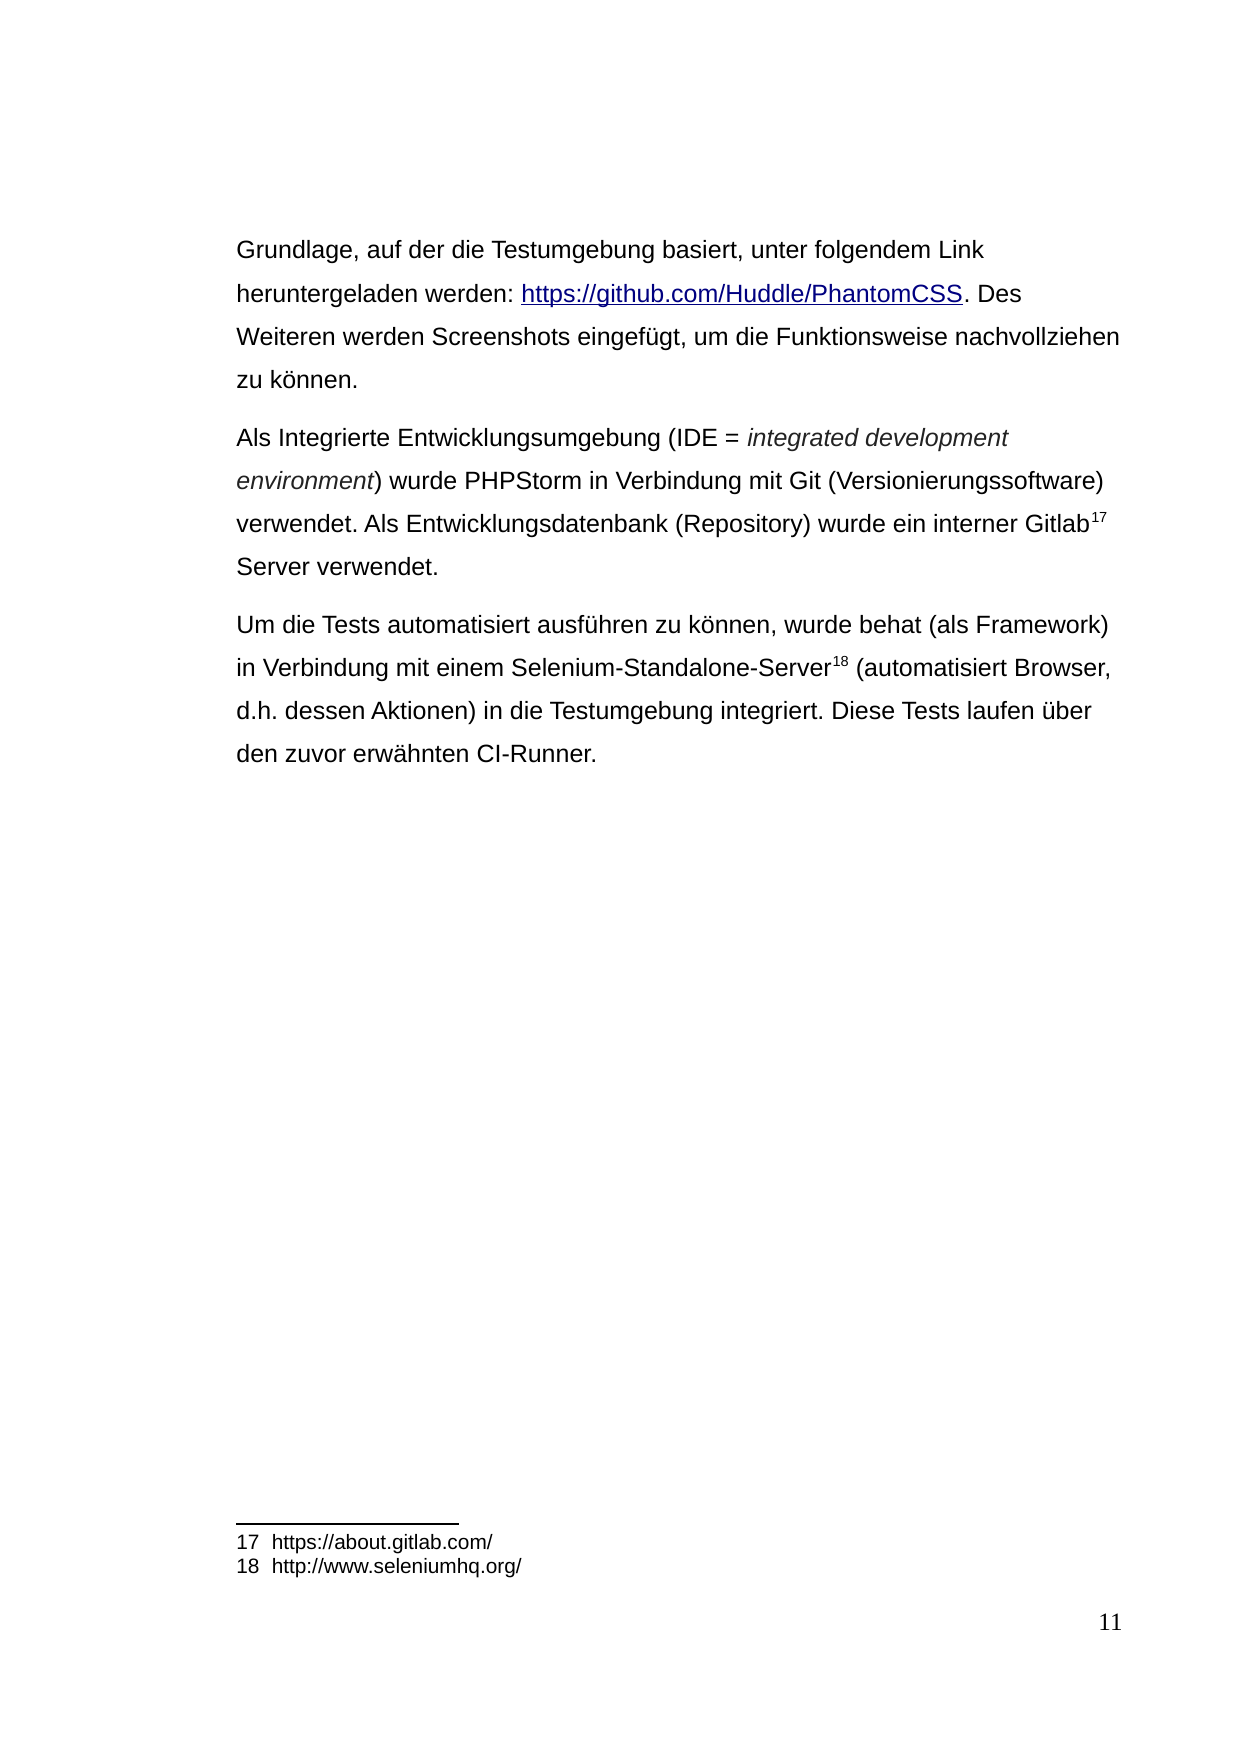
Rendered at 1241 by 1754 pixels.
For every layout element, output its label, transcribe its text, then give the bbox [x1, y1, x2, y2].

text http://www.seleniumhq.org/ [236, 1554, 1122, 1578]
text Grundlage, auf der die Testumgebung basiert, unter folgendem Link heruntergeladen werden: https://github.com/Huddle/PhantomCSS. Des Weiteren werden Screenshots eingefügt, um die Funktionsweise nachvollziehen zu können. [236, 235, 1122, 393]
text https://about.gitlab.com/ [236, 1530, 1122, 1554]
text Als Integrierte Entwicklungsumgebung (IDE = integrated development environment) wurde PHPStorm in Verbindung mit Git (Versionierungssoftware) verwendet. Als Entwicklungsdatenbank (Repository) wurde ein interner Gitlab Server verwendet. [236, 422, 1122, 581]
text Um die Tests automatisiert ausführen zu können, wurde behat (als Framework) in Verbindung mit einem Selenium-Standalone-Server (automatisiert Browser, d.h. dessen Aktionen) in die Testumgebung integriert. Diese Tests laufen über den zuvor erwähnten CI-Runner. [236, 609, 1122, 768]
